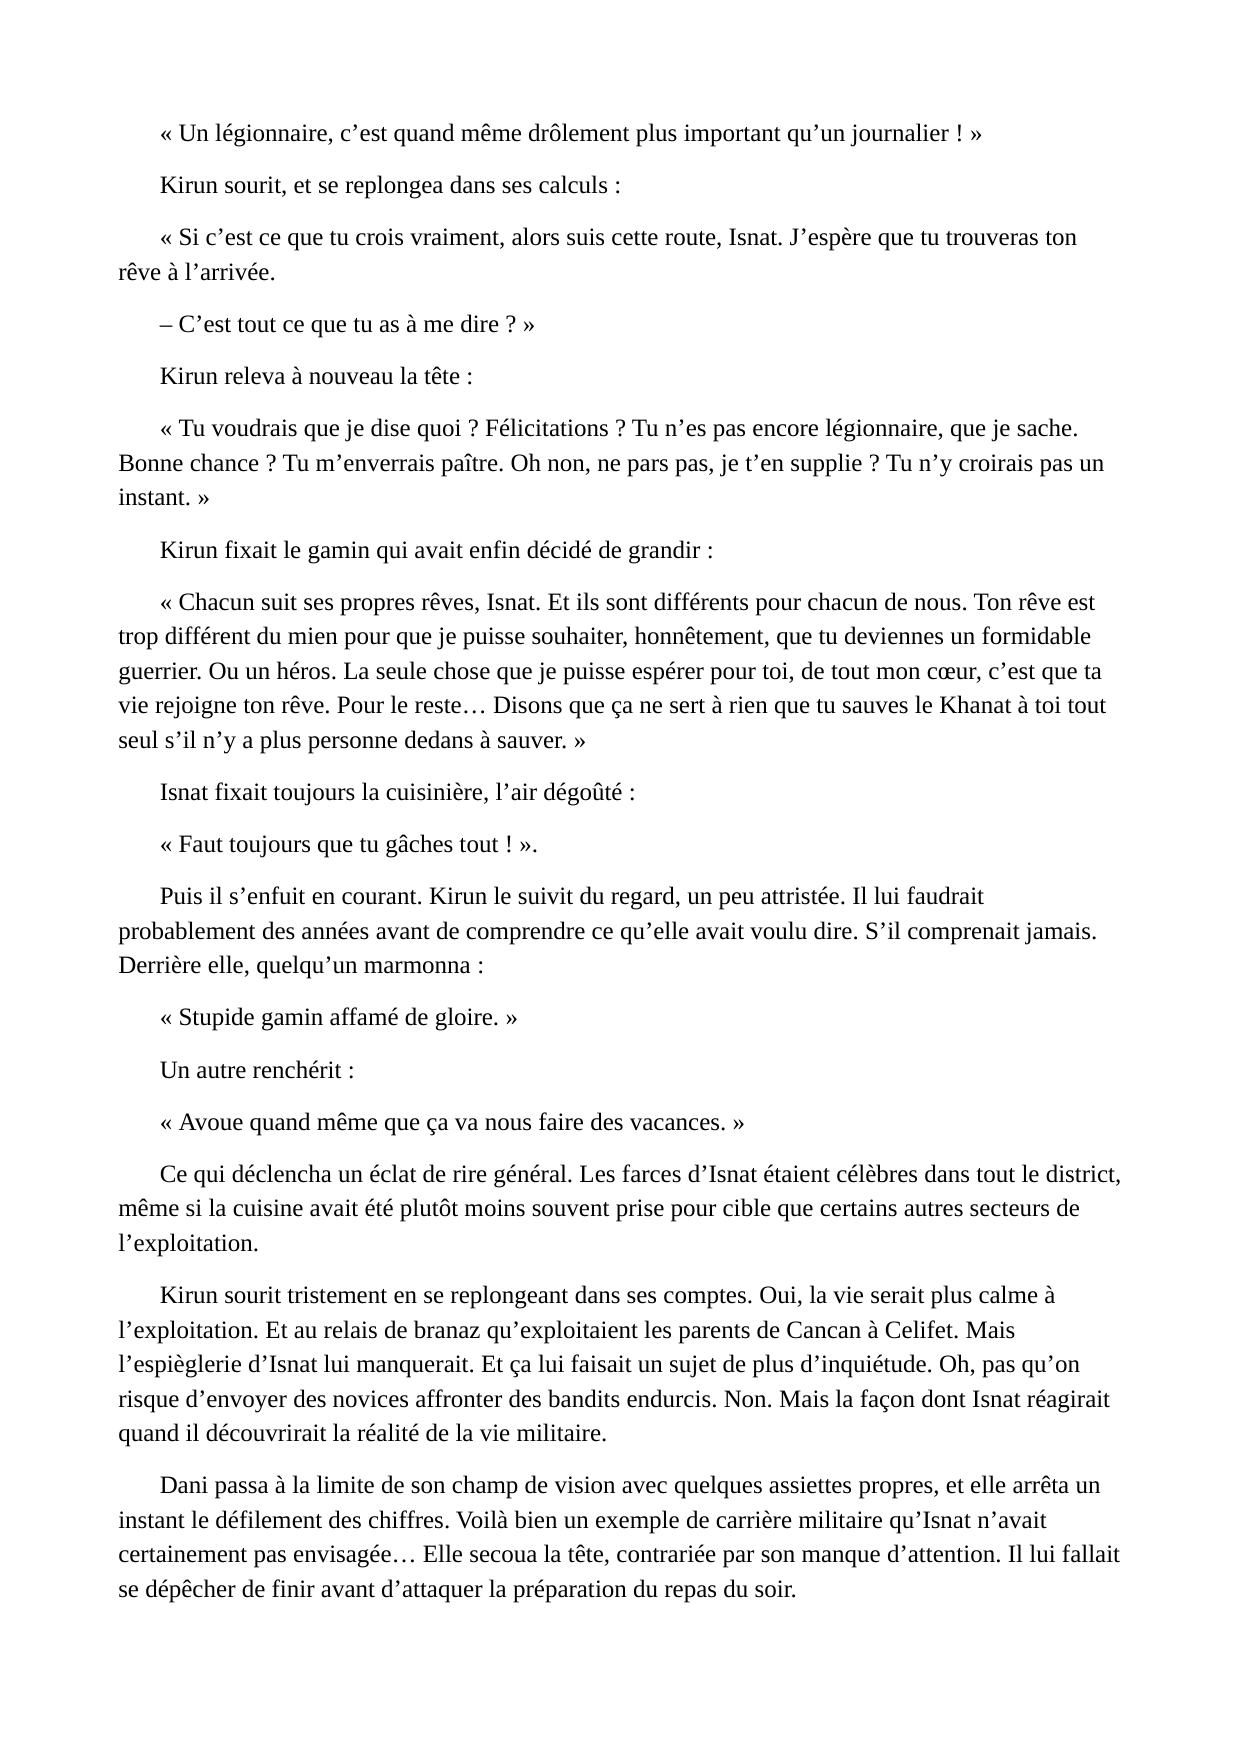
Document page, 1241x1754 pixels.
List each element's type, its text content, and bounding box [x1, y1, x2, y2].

text Puis il s’enfuit en courant. Kirun le suivit du regard, un peu attristée. Il lui faudrait probablement des années avant de comprendre ce qu’elle avait voulu dire. S’il comprenait jamais. Derrière elle, quelqu’un marmonna : [118, 881, 1122, 979]
text « Avoue quand même que ça va nous faire des vacances. » [118, 1107, 1122, 1136]
text Ce qui déclencha un éclat de rire général. Les farces d’Isnat étaient célèbres dans tout le district, même si la cuisine avait été plutôt moins souvent prise pour cible que certains autres secteurs de l’exploitation. [118, 1159, 1122, 1257]
text Kirun fixait le gamin qui avait enfin décidé de grandir : [118, 535, 1122, 563]
text Dani passa à la limite de son champ de vision avec quelques assiettes propres, et elle arrêta un instant le défilement des chiffres. Voilà bien un exemple de carrière militaire qu’Isnat n’avait certainement pas envisagée… Elle secoua la tête, contrariée par son manque d’attention. Il lui fallait se dépêcher de finir avant d’attaquer la préparation du repas du soir. [118, 1470, 1122, 1602]
text « Tu voudrais que je dise quoi ? Félicitations ? Tu n’es pas encore légionnaire, que je sache. Bonne chance ? Tu m’enverrais paître. Oh non, ne pars pas, je t’en supplie ? Tu n’y croirais pas un instant. » [118, 413, 1122, 511]
text « Si c’est ce que tu crois vraiment, alors suis cette route, Isnat. J’espère que tu trouveras ton rêve à l’arrivée. [118, 222, 1122, 286]
text – C’est tout ce que tu as à me dire ? » [118, 309, 1122, 338]
text Kirun sourit, et se replongea dans ses calculs : [118, 170, 1122, 199]
text « Stupide gamin affamé de gloire. » [118, 1002, 1122, 1031]
text Un autre renchérit : [118, 1055, 1122, 1083]
text Isnat fixait toujours la cuisinière, l’air dégoûté : [118, 777, 1122, 806]
text Kirun sourit tristement en se replongeant dans ses comptes. Oui, la vie serait plus calme à l’exploitation. Et au relais de branaz qu’exploitaient les parents de Cancan à Celifet. Mais l’espièglerie d’Isnat lui manquerait. Et ça lui faisait un sujet de plus d’inquiétude. Oh, pas qu’on risque d’envoyer des novices affronter des bandits endurcis. Non. Mais la façon dont Isnat réagirait quand il découvrirait la réalité de la vie militaire. [118, 1280, 1122, 1447]
text « Faut toujours que tu gâches tout ! ». [118, 829, 1122, 858]
text « Un légionnaire, c’est quand même drôlement plus important qu’un journalier ! » [118, 118, 1122, 147]
text Kirun releva à nouveau la tête : [118, 361, 1122, 390]
text « Chacun suit ses propres rêves, Isnat. Et ils sont différents pour chacun de nous. Ton rêve est trop différent du mien pour que je puisse souhaiter, honnêtement, que tu deviennes un formidable guerrier. Ou un héros. La seule chose que je puisse espérer pour toi, de tout mon cœur, c’est que ta vie rejoigne ton rêve. Pour le reste… Disons que ça ne sert à rien que tu sauves le Khanat à toi tout seul s’il n’y a plus personne dedans à sauver. » [118, 587, 1122, 753]
